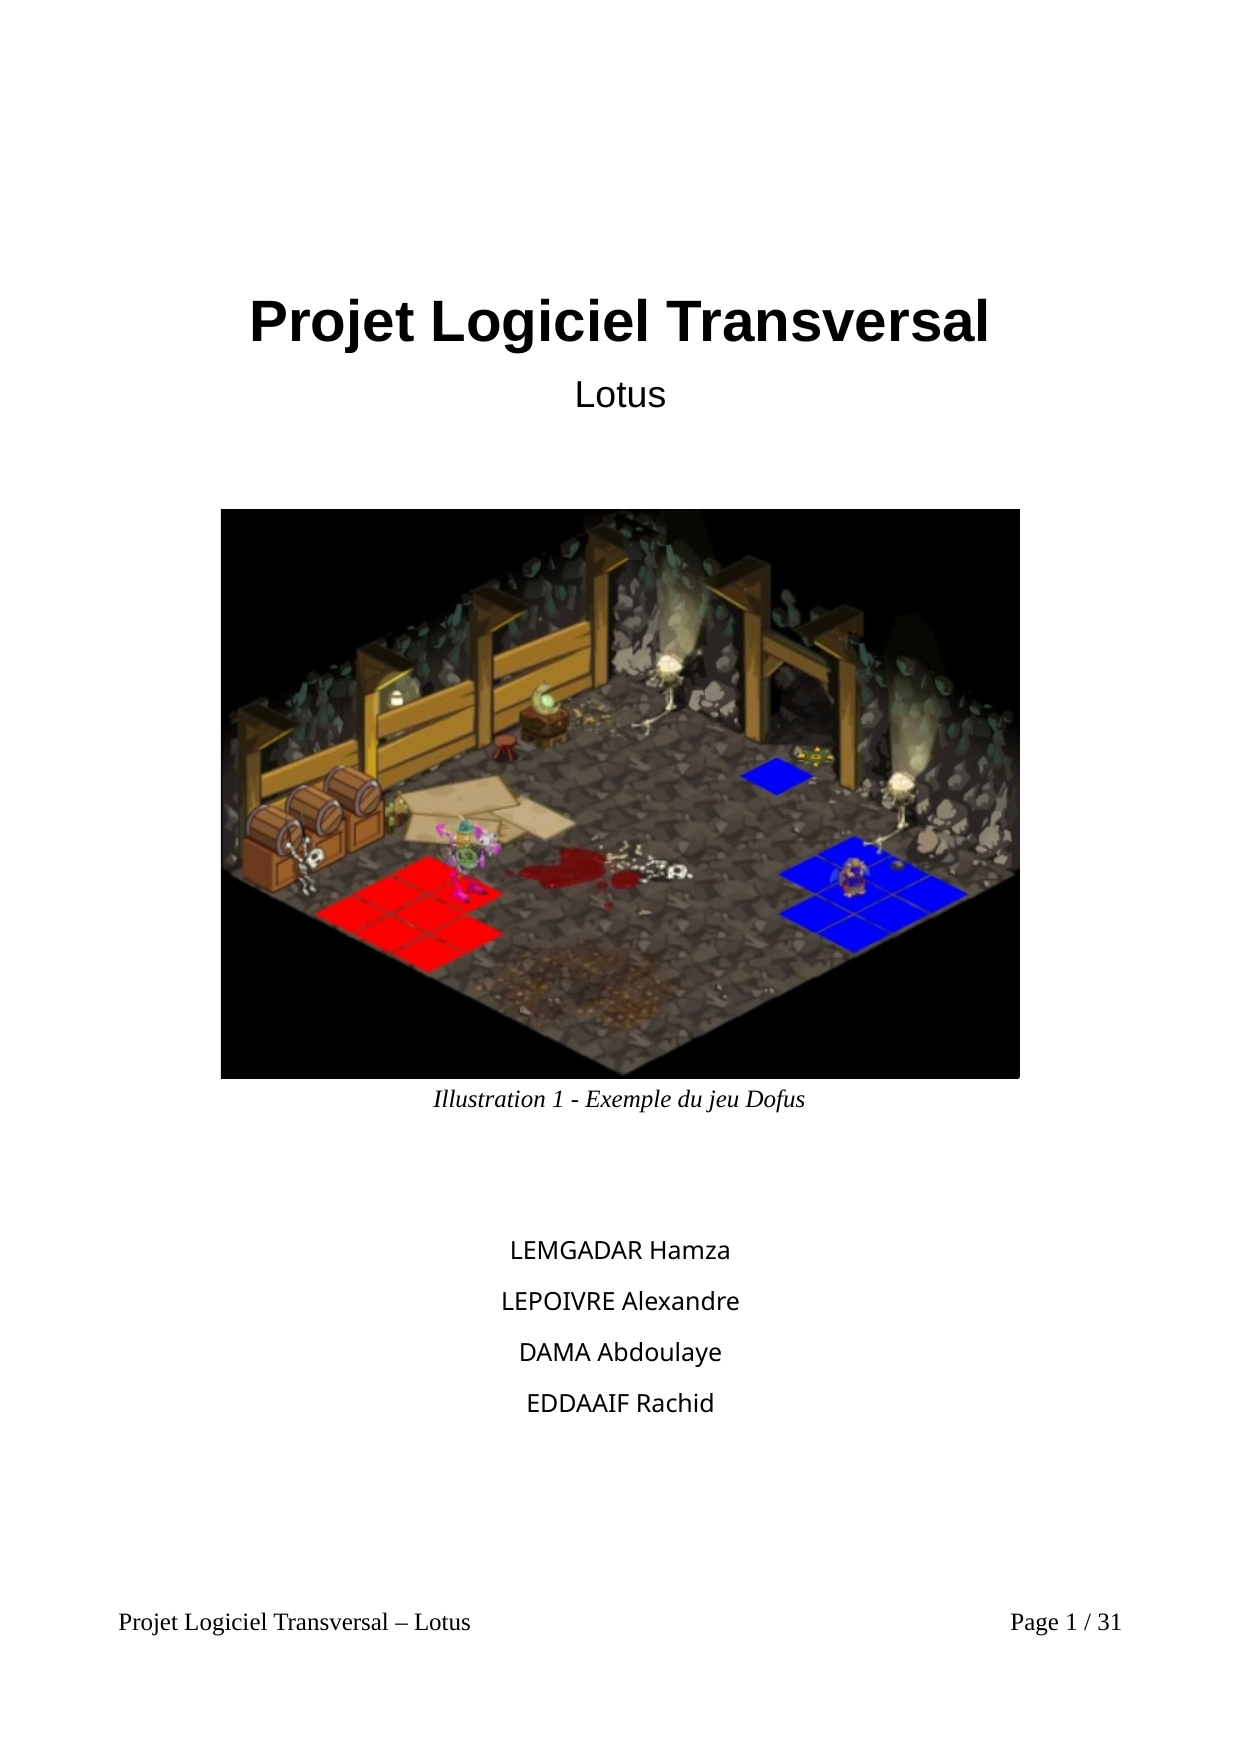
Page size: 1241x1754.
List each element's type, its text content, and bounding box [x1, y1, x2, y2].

picture [220, 509, 1020, 1079]
subtitle Lotus [118, 373, 1122, 416]
text DAMA Abdoulaye [118, 1335, 1122, 1369]
text Illustration 1 - Exemple du jeu Dofus [221, 1079, 1020, 1113]
text LEPOIVRE Alexandre [118, 1284, 1122, 1318]
text EDDAAIF Rachid [118, 1386, 1122, 1420]
text LEMGADAR Hamza [118, 1233, 1122, 1267]
title Projet Logiciel Transversal [118, 287, 1122, 354]
